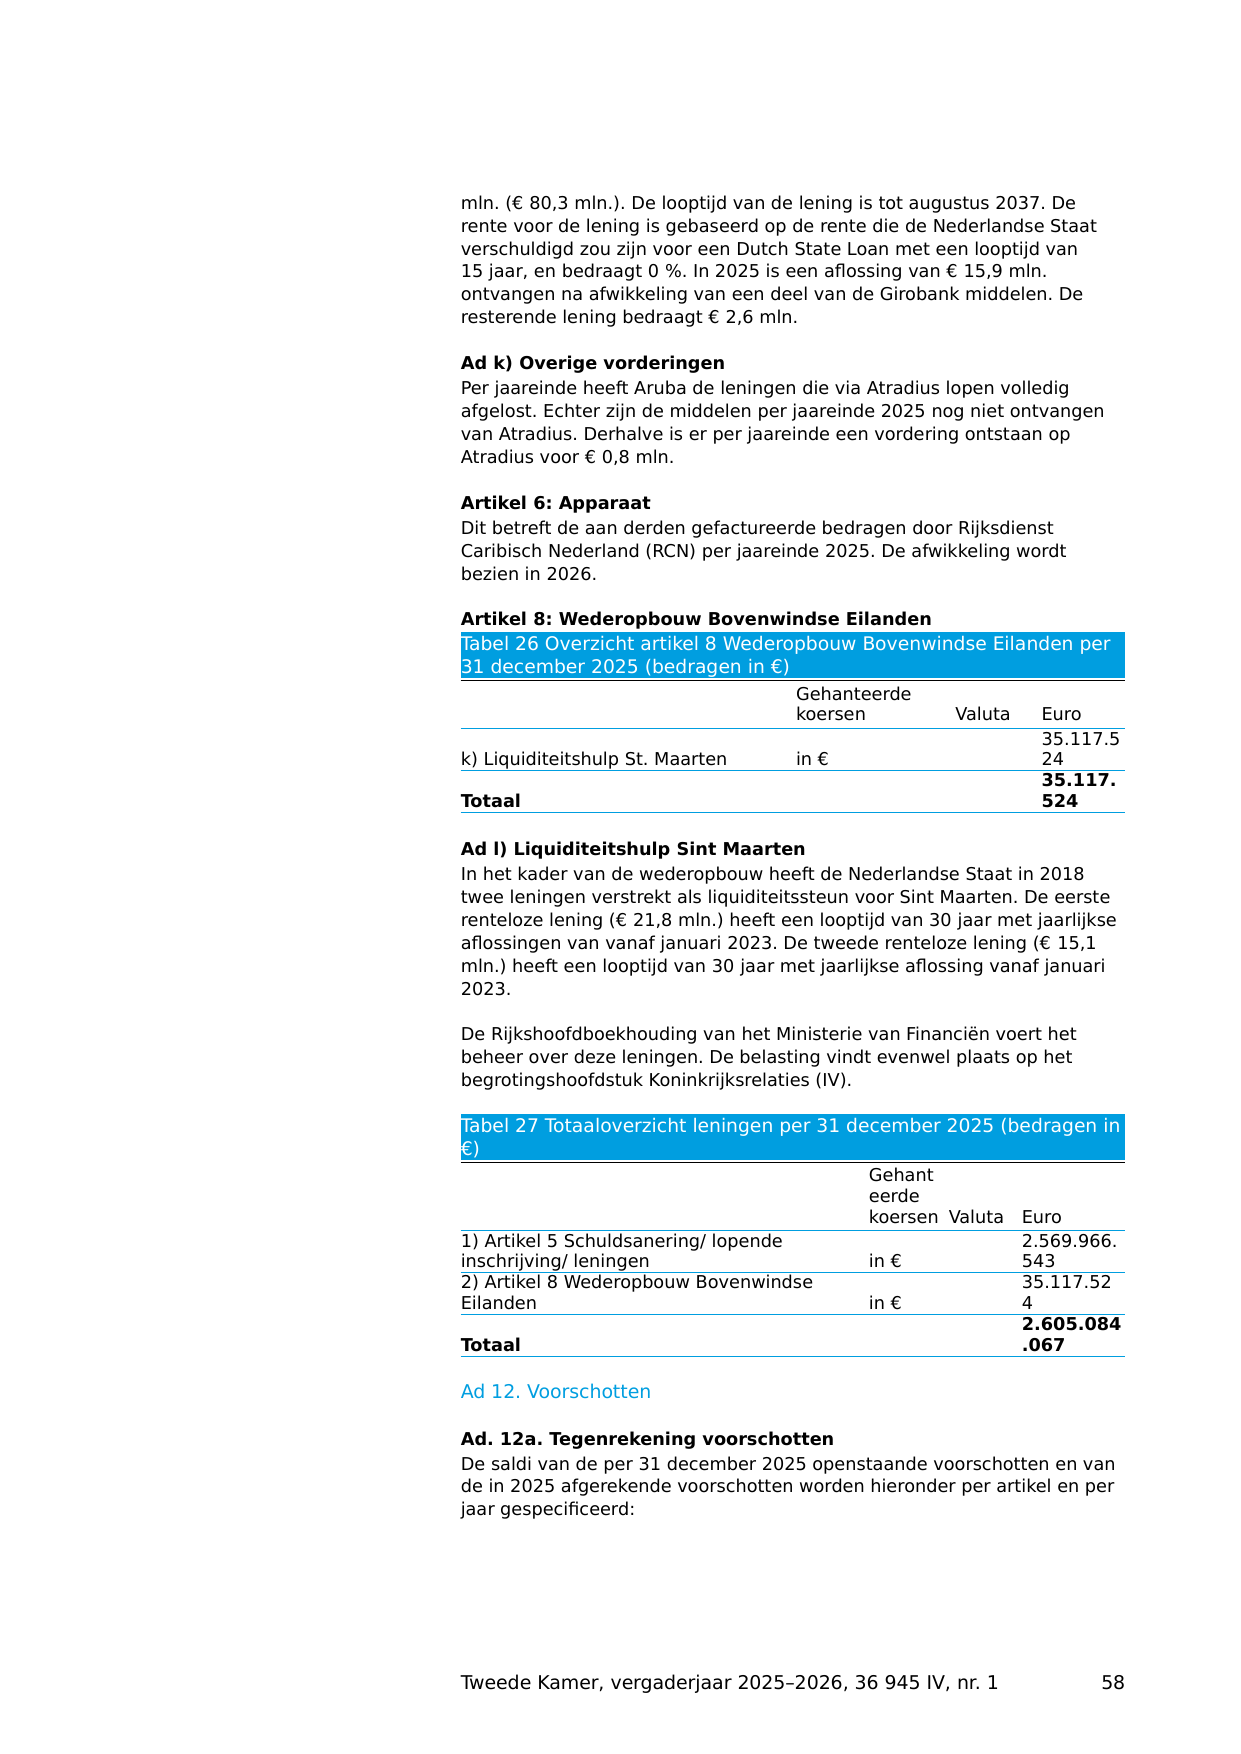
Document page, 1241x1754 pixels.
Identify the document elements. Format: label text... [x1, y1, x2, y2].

text Ad. 12a. Tegenrekening voorschotten [461, 1427, 1125, 1449]
table_cell [793, 771, 952, 811]
table_cell Valuta [946, 1163, 1019, 1230]
table_cell in € [866, 1273, 946, 1314]
text In het kader van de wederopbouw heeft de Nederlandse Staat in 2018 twee leningen verstrekt als liquiditeitssteun voor Sint Maarten. De eerste renteloze lening (€ 21,8 mln.) heeft een looptijd van 30 jaar met jaarlijkse aflossingen van vanaf januari 2023. De tweede renteloze lening (€ 15,1 mln.) heeft een looptijd van 30 jaar met jaarlijkse aflossing vanaf januari 2023. [461, 862, 1125, 999]
table_cell in € [866, 1231, 946, 1272]
table_cell [946, 1231, 1019, 1272]
text Ad l) Liquiditeitshulp Sint Maarten [461, 837, 1125, 860]
text De saldi van de per 31 december 2025 openstaande voorschotten en van de in 2025 afgerekende voorschotten worden hieronder per artikel en per jaar gespecificeerd: [461, 1452, 1125, 1520]
table_cell 35.117.524 [1039, 771, 1125, 811]
table_cell 2.605.084.067 [1019, 1315, 1125, 1356]
title Ad 12. Voorschotten [461, 1381, 1125, 1403]
text Artikel 6: Apparaat [461, 491, 1125, 514]
table_cell in € [793, 729, 952, 770]
table_cell k) Liquiditeitshulp St. Maarten [461, 729, 793, 770]
text Dit betreft de aan derden gefactureerde bedragen door Rijksdienst Caribisch Nederland (RCN) per jaareinde 2025. De afwikkeling wordt bezien in 2026. [461, 516, 1125, 584]
table_cell 35.117.524 [1019, 1273, 1125, 1314]
table_cell Totaal [461, 771, 793, 811]
table_cell 2.569.966.543 [1019, 1231, 1125, 1272]
table_cell Euro [1039, 681, 1125, 728]
table_cell [952, 729, 1038, 770]
text mln. (€ 80,3 mln.). De looptijd van de lening is tot augustus 2037. De rente voor de lening is gebaseerd op de rente die de Nederlandse Staat verschuldigd zou zijn voor een Dutch State Loan met een looptijd van 15 jaar, en bedraagt 0 %. In 2025 is een aflossing van € 15,9 mln. ontvangen na afwikkeling van een deel van de Girobank middelen. De resterende lening bedraagt € 2,6 mln. [461, 191, 1125, 328]
table_cell Totaal [461, 1315, 866, 1356]
table_cell 35.117.524 [1039, 729, 1125, 770]
table_cell Valuta [952, 681, 1038, 728]
table_cell Gehanteerde koersen [793, 681, 952, 728]
table_cell Gehanteerde koersen [866, 1163, 946, 1230]
text Per jaareinde heeft Aruba de leningen die via Atradius lopen volledig afgelost. Echter zijn de middelen per jaareinde 2025 nog niet ontvangen van Atradius. Derhalve is er per jaareinde een vordering ontstaan op Atradius voor € 0,8 mln. [461, 376, 1125, 468]
text Artikel 8: Wederopbouw Bovenwindse Eilanden [461, 607, 1125, 630]
table_cell 1) Artikel 5 Schuldsanering/ lopende inschrijving/ leningen [461, 1231, 866, 1272]
table_cell [461, 681, 793, 728]
table_cell [946, 1273, 1019, 1314]
table_cell [461, 1163, 866, 1230]
table_cell [866, 1315, 946, 1356]
text Ad k) Overige vorderingen [461, 351, 1125, 374]
table_cell 2) Artikel 8 Wederopbouw Bovenwindse Eilanden [461, 1273, 866, 1314]
table_cell [946, 1315, 1019, 1356]
table_cell Euro [1019, 1163, 1125, 1230]
text De Rijkshoofdboekhouding van het Ministerie van Financiën voert het beheer over deze leningen. De belasting vindt evenwel plaats op het begrotingshoofdstuk Koninkrijksrelaties (IV). [461, 1022, 1125, 1091]
table_cell [952, 771, 1038, 811]
